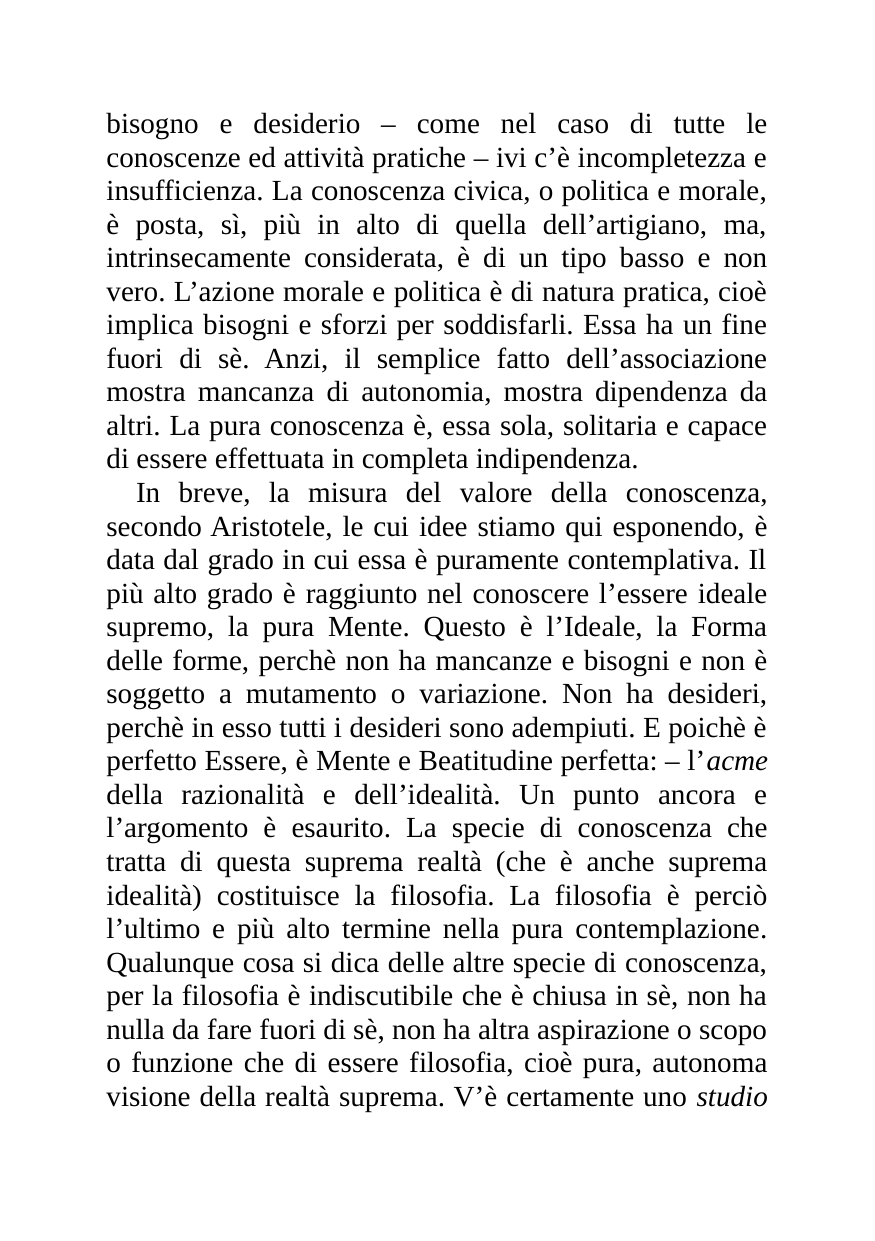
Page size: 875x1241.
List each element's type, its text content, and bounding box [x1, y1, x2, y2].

text In breve, la misura del valore della conoscenza, secondo Aristotele, le cui idee stiamo qui esponendo, è data dal grado in cui essa è puramente contemplativa. Il più alto grado è raggiunto nel conoscere l’essere ideale supremo, la pura Mente. Questo è l’Ideale, la Forma delle forme, perchè non ha mancanze e bisogni e non è soggetto a mutamento o variazione. Non ha desideri, perchè in esso tutti i desideri sono adempiuti. E poichè è perfetto Essere, è Mente e Beatitudine perfetta: – l’acme della razionalità e dell’idealità. Un punto ancora e l’argomento è esaurito. La specie di conoscenza che tratta di questa suprema realtà (che è anche suprema idealità) costituisce la filosofia. La filosofia è perciò l’ultimo e più alto termine nella pura contemplazione. Qualunque cosa si dica delle altre specie di conoscenza, per la filosofia è indiscutibile che è chiusa in sè, non ha nulla da fare fuori di sè, non ha altra aspirazione o scopo o funzione che di essere filosofia, cioè pura, autonoma visione della realtà suprema. V’è certamente uno studio [106, 475, 768, 1112]
text bisogno e desiderio – come nel caso di tutte le conoscenze ed attività pratiche – ivi c’è incompletezza e insufficienza. La conoscenza civica, o politica e morale, è posta, sì, più in alto di quella dell’artigiano, ma, intrinsecamente considerata, è di un tipo basso e non vero. L’azione morale e politica è di natura pratica, cioè implica bisogni e sforzi per soddisfarli. Essa ha un fine fuori di sè. Anzi, il semplice fatto dell’associazione mostra mancanza di autonomia, mostra dipendenza da altri. La pura conoscenza è, essa sola, solitaria e capace di essere effettuata in completa indipendenza. [106, 106, 768, 475]
